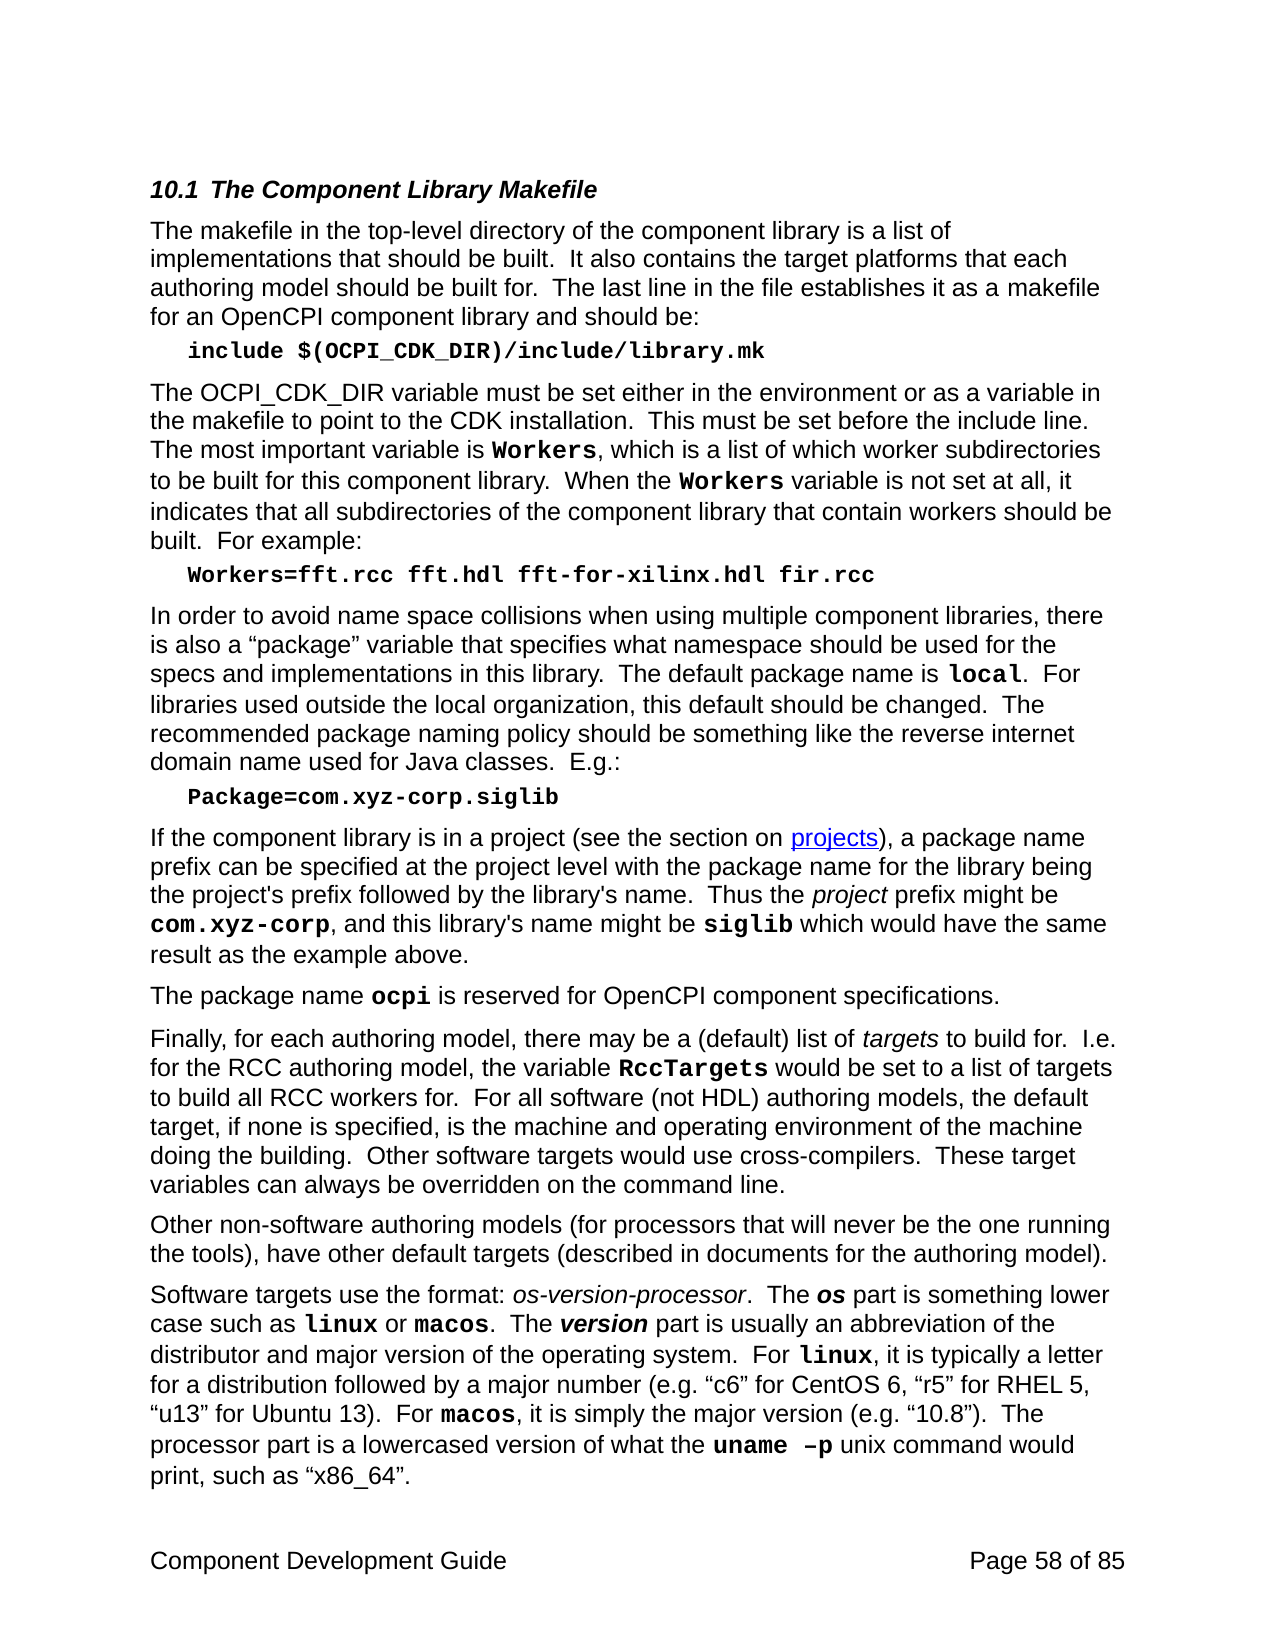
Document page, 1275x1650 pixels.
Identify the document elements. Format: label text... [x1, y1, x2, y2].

subtitle The Component Library Makefile [150, 175, 1125, 204]
text The makefile in the top-level directory of the component library is a list of implementations that should be built. It also contains the target platforms that each authoring model should be built for. The last line in the file establishes it as a makefile for an OpenCPI component library and should be: [150, 216, 1125, 331]
text Finally, for each authoring model, there may be a (default) list of targets to build for. I.e. for the RCC authoring model, the variable RccTargets would be set to a list of targets to build all RCC workers for. For all software (not HDL) authoring models, the default target, if none is specified, is the machine and operating environment of the machine doing the building. Other software targets would use cross-compilers. These target variables can always be overridden on the command line. [150, 1024, 1125, 1198]
text Workers=fft.rcc fft.hdl fft-for-xilinx.hdl fir.rcc [187, 563, 1125, 589]
text If the component library is in a project (see the section on projects), a package name prefix can be specified at the project level with the package name for the library being the project's prefix followed by the library's name. Thus the project prefix might be com.xyz-corp, and this library's name might be siglib which would have the same result as the example above. [150, 823, 1125, 969]
text The OCPI_CDK_DIR variable must be set either in the environment or as a variable in the makefile to point to the CDK installation. This must be set before the include line. The most important variable is Workers, which is a list of which worker subdirectories to be built for this component library. When the Workers variable is not set at all, it indicates that all subdirectories of the component library that contain workers should be built. For example: [150, 378, 1125, 554]
text Software targets use the format: os-version-processor. The os part is something lower case such as linux or macos. The version part is usually an abbreviation of the distributor and major version of the operating system. For linux, it is typically a letter for a distribution followed by a major number (e.g. “c6” for CentOS 6, “r5” for RHEL 5, “u13” for Ubuntu 13). For macos, it is simply the major version (e.g. “10.8”). The processor part is a lowercased version of what the uname –p unix command would print, such as “x86_64”. [150, 1280, 1125, 1490]
text include $(OCPI_CDK_DIR)/include/library.mk [187, 340, 1125, 366]
text In order to avoid name space collisions when using multiple component libraries, there is also a “package” variable that specifies what namespace should be used for the specs and implementations in this library. The default package name is local. For libraries used outside the local organization, this default should be changed. The recommended package naming policy should be something like the reverse internet domain name used for Java classes. E.g.: [150, 601, 1125, 776]
text Package=com.xyz-corp.siglib [187, 785, 1125, 811]
text The package name ocpi is reserved for OpenCPI component specifications. [150, 981, 1125, 1012]
text Other non-software authoring models (for processors that will never be the one running the tools), have other default targets (described in documents for the authoring model). [150, 1210, 1125, 1268]
